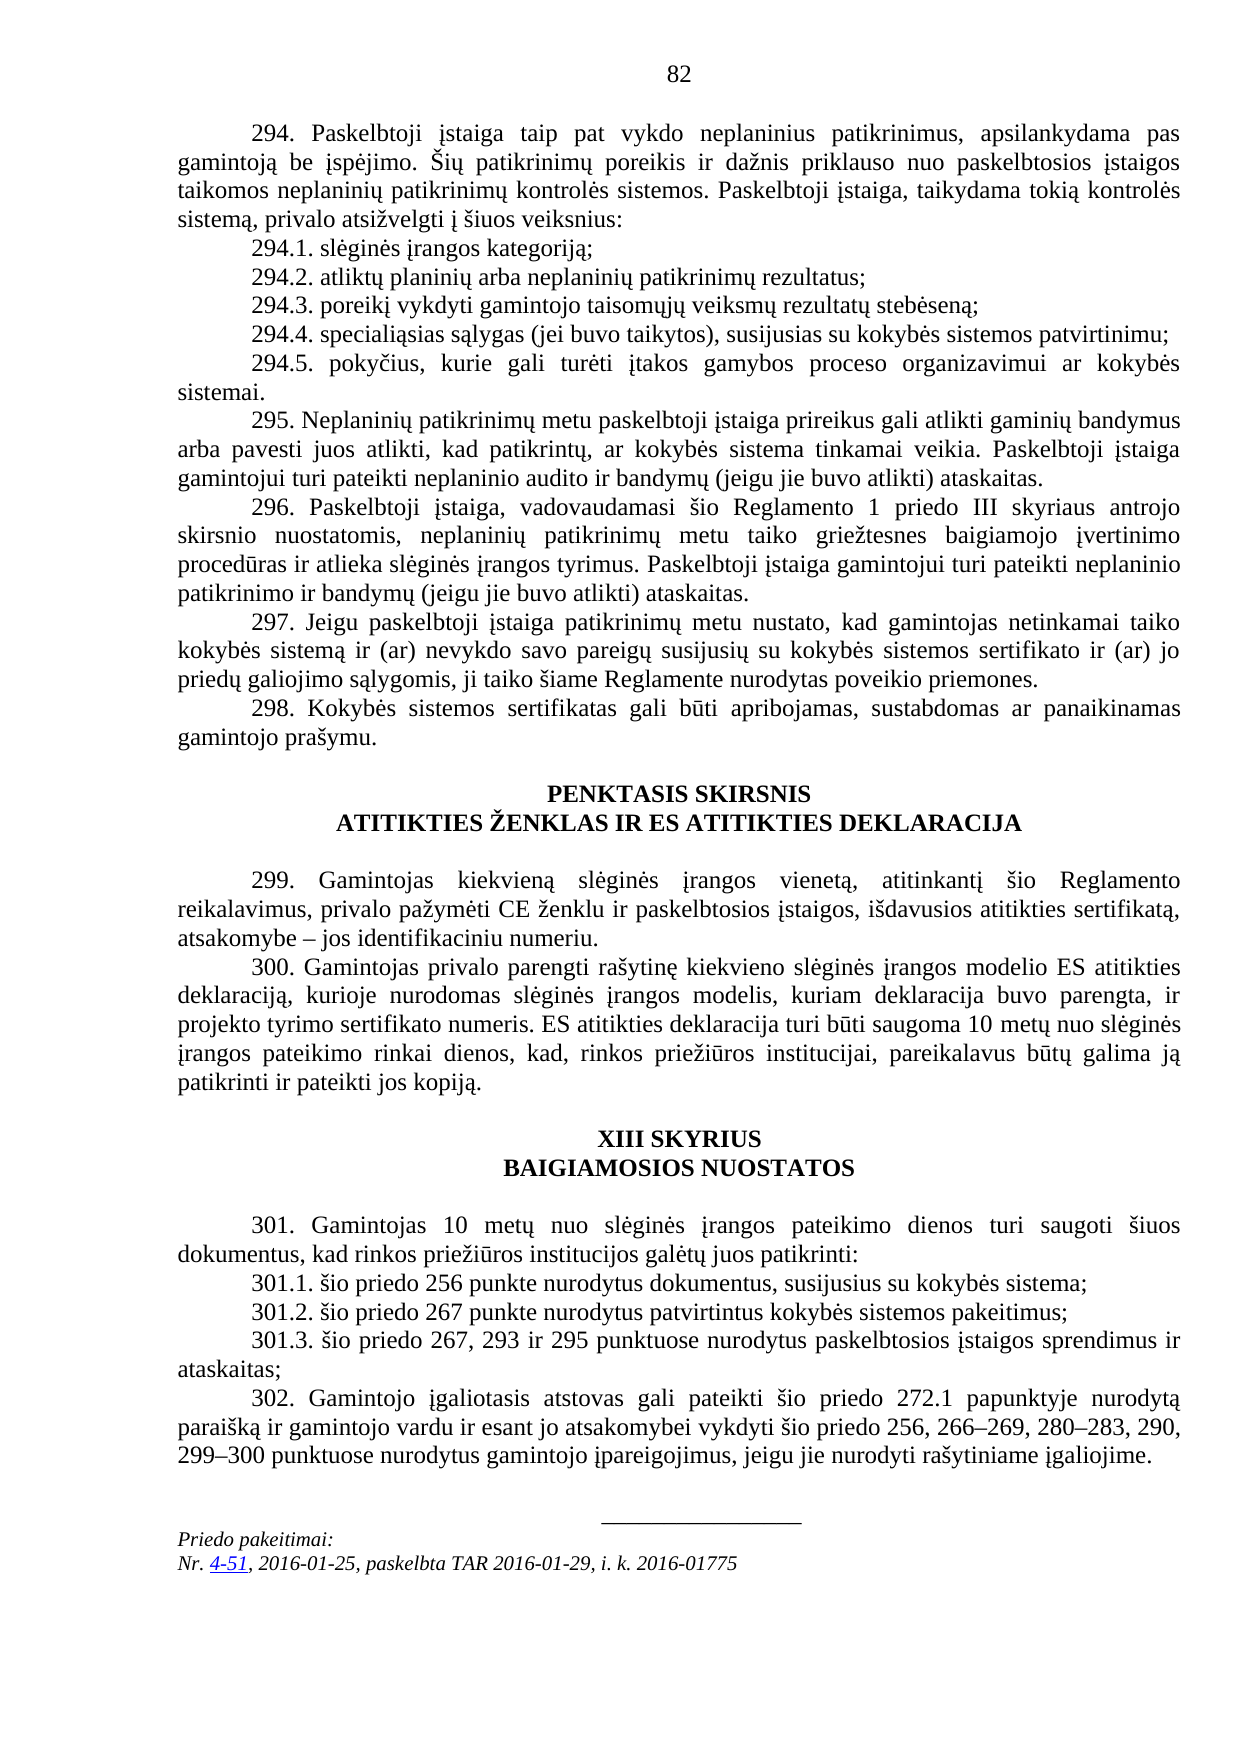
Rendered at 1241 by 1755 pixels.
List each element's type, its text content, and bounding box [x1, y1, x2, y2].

text 294.2. atliktų planinių arba neplaninių patikrinimų rezultatus; [177, 262, 1181, 291]
text 294.1. slėginės įrangos kategoriją; [177, 233, 1181, 262]
text 302. Gamintojo įgaliotasis atstovas gali pateikti šio priedo 272.1 papunktyje nurodytą paraišką ir gamintojo vardu ir esant jo atsakomybei vykdyti šio priedo 256, 266–269, 280–283, 290, 299–300 punktuose nurodytus gamintojo įpareigojimus, jeigu jie nurodyti rašytiniame įgaliojime. [177, 1383, 1181, 1469]
text XIII SKYRIUS [177, 1124, 1181, 1153]
text 299. Gamintojas kiekvieną slėginės įrangos vienetą, atitinkantį šio Reglamento reikalavimus, privalo pažymėti CE ženklu ir paskelbtosios įstaigos, išdavusios atitikties sertifikatą, atsakomybe – jos identifikaciniu numeriu. [177, 866, 1181, 952]
text BAIGIAMOSIOS NUOSTATOS [177, 1153, 1181, 1182]
text Nr. 4-51, 2016-01-25, paskelbta TAR 2016-01-29, i. k. 2016-01775 [177, 1551, 1181, 1575]
text ATITIKTIES ŽENKLAS IR ES ATITIKTIES DEKLARACIJA [177, 808, 1181, 837]
text 296. Paskelbtoji įstaiga, vadovaudamasi šio Reglamento 1 priedo III skyriaus antrojo skirsnio nuostatomis, neplaninių patikrinimų metu taiko griežtesnes baigiamojo įvertinimo procedūras ir atlieka slėginės įrangos tyrimus. Paskelbtoji įstaiga gamintojui turi pateikti neplaninio patikrinimo ir bandymų (jeigu jie buvo atlikti) ataskaitas. [177, 492, 1181, 607]
text 295. Neplaninių patikrinimų metu paskelbtoji įstaiga prireikus gali atlikti gaminių bandymus arba pavesti juos atlikti, kad patikrintų, ar kokybės sistema tinkamai veikia. Paskelbtoji įstaiga gamintojui turi pateikti neplaninio audito ir bandymų (jeigu jie buvo atlikti) ataskaitas. [177, 406, 1181, 492]
text 297. Jeigu paskelbtoji įstaiga patikrinimų metu nustato, kad gamintojas netinkamai taiko kokybės sistemą ir (ar) nevykdo savo pareigų susijusių su kokybės sistemos sertifikato ir (ar) jo priedų galiojimo sąlygomis, ji taiko šiame Reglamente nurodytas poveikio priemones. [177, 607, 1181, 693]
text 294. Paskelbtoji įstaiga taip pat vykdo neplaninius patikrinimus, apsilankydama pas gamintoją be įspėjimo. Šių patikrinimų poreikis ir dažnis priklauso nuo paskelbtosios įstaigos taikomos neplaninių patikrinimų kontrolės sistemos. Paskelbtoji įstaiga, taikydama tokią kontrolės sistemą, privalo atsižvelgti į šiuos veiksnius: [177, 118, 1181, 233]
text Priedo pakeitimai: [177, 1527, 1181, 1551]
text 301.1. šio priedo 256 punkte nurodytus dokumentus, susijusius su kokybės sistema; [177, 1268, 1181, 1297]
text 294.5. pokyčius, kurie gali turėti įtakos gamybos proceso organizavimui ar kokybės sistemai. [177, 348, 1181, 406]
text 298. Kokybės sistemos sertifikatas gali būti apribojamas, sustabdomas ar panaikinamas gamintojo prašymu. [177, 693, 1181, 751]
text 301. Gamintojas 10 metų nuo slėginės įrangos pateikimo dienos turi saugoti šiuos dokumentus, kad rinkos priežiūros institucijos galėtų juos patikrinti: [177, 1211, 1181, 1268]
text PENKTASIS SKIRSNIS [177, 779, 1181, 808]
text 300. Gamintojas privalo parengti rašytinę kiekvieno slėginės įrangos modelio ES atitikties deklaraciją, kurioje nurodomas slėginės įrangos modelis, kuriam deklaracija buvo parengta, ir projekto tyrimo sertifikato numeris. ES atitikties deklaracija turi būti saugoma 10 metų nuo slėginės įrangos pateikimo rinkai dienos, kad, rinkos priežiūros institucijai, pareikalavus būtų galima ją patikrinti ir pateikti jos kopiją. [177, 952, 1181, 1096]
text 294.4. specialiąsias sąlygas (jei buvo taikytos), susijusias su kokybės sistemos patvirtinimu; [177, 319, 1181, 348]
text 301.2. šio priedo 267 punkte nurodytus patvirtintus kokybės sistemos pakeitimus; [177, 1297, 1181, 1326]
text 301.3. šio priedo 267, 293 ir 295 punktuose nurodytus paskelbtosios įstaigos sprendimus ir ataskaitas; [177, 1326, 1181, 1383]
text 294.3. poreikį vykdyti gamintojo taisomųjų veiksmų rezultatų stebėseną; [177, 291, 1181, 319]
text ________________ [177, 1498, 1181, 1527]
